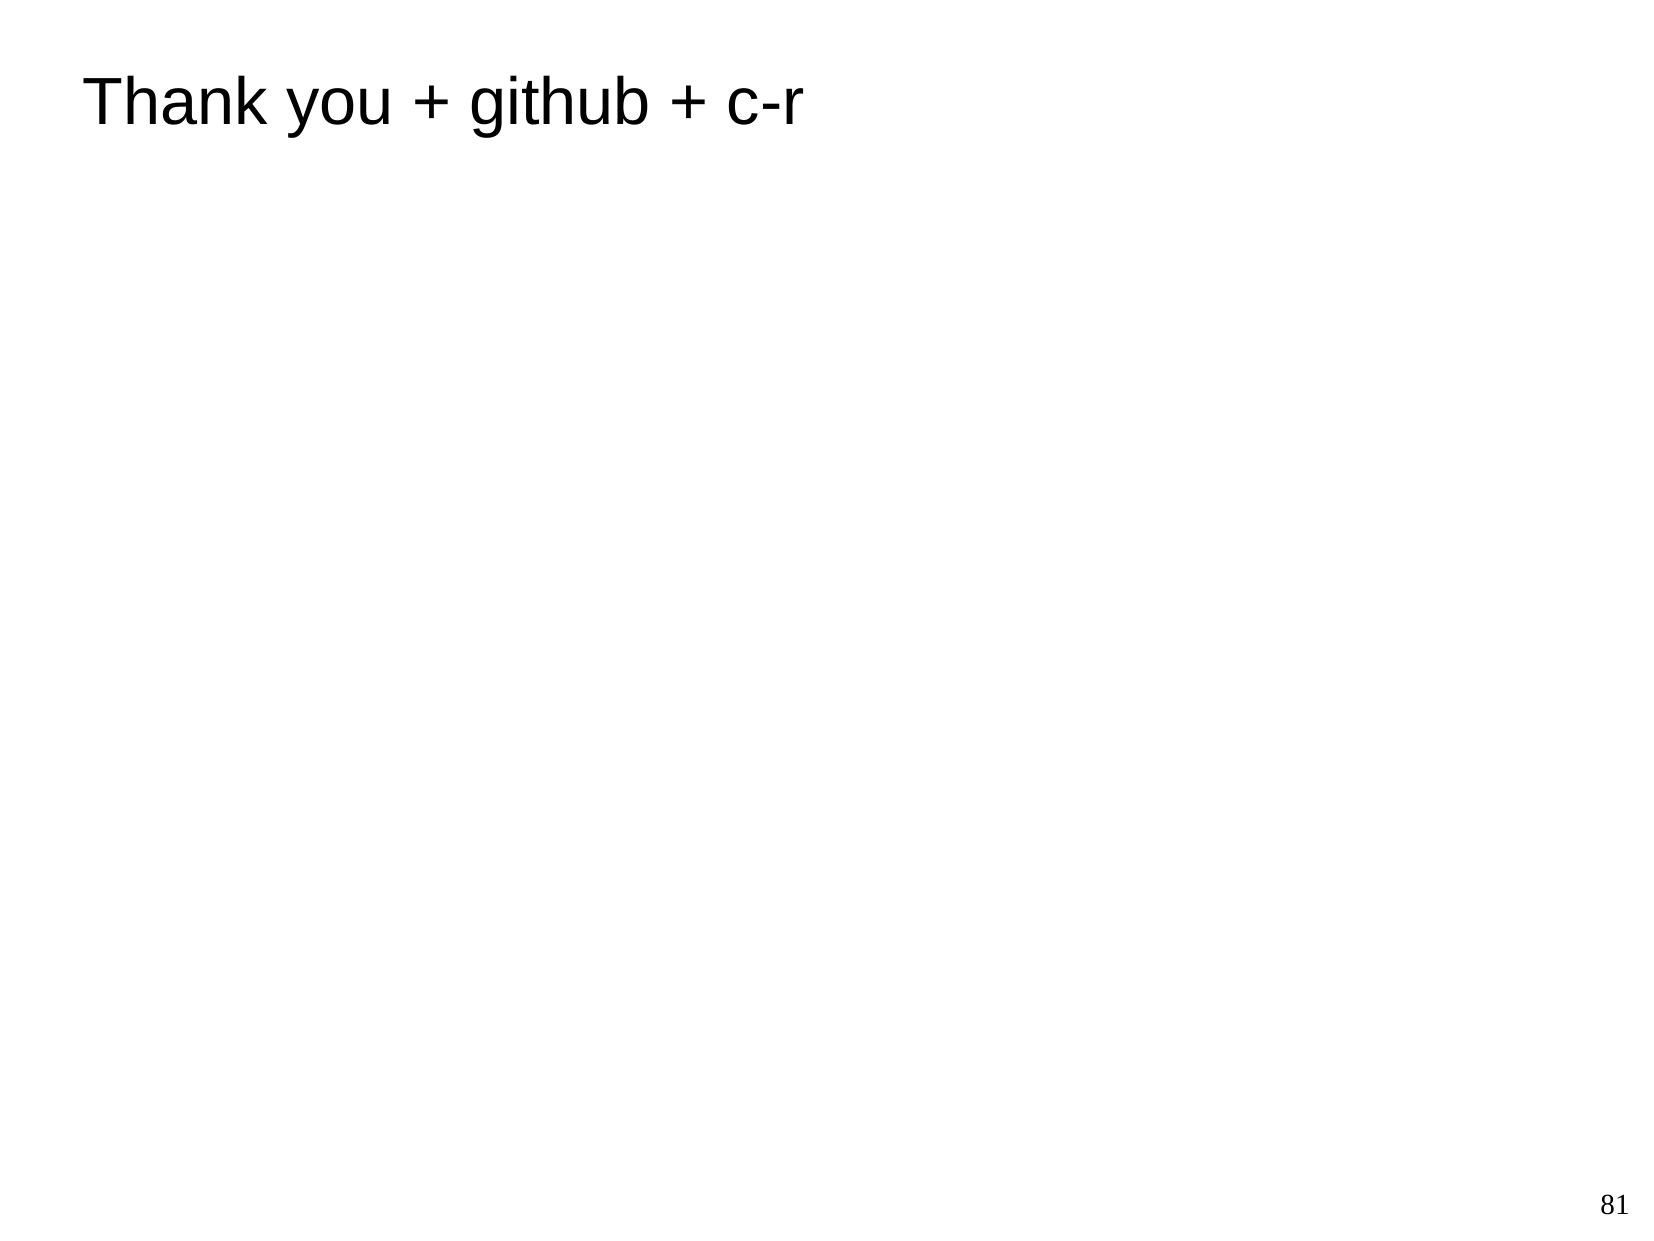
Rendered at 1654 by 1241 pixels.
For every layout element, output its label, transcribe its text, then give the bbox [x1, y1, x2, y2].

title Thank you + github + c-r [82, 49, 1571, 154]
